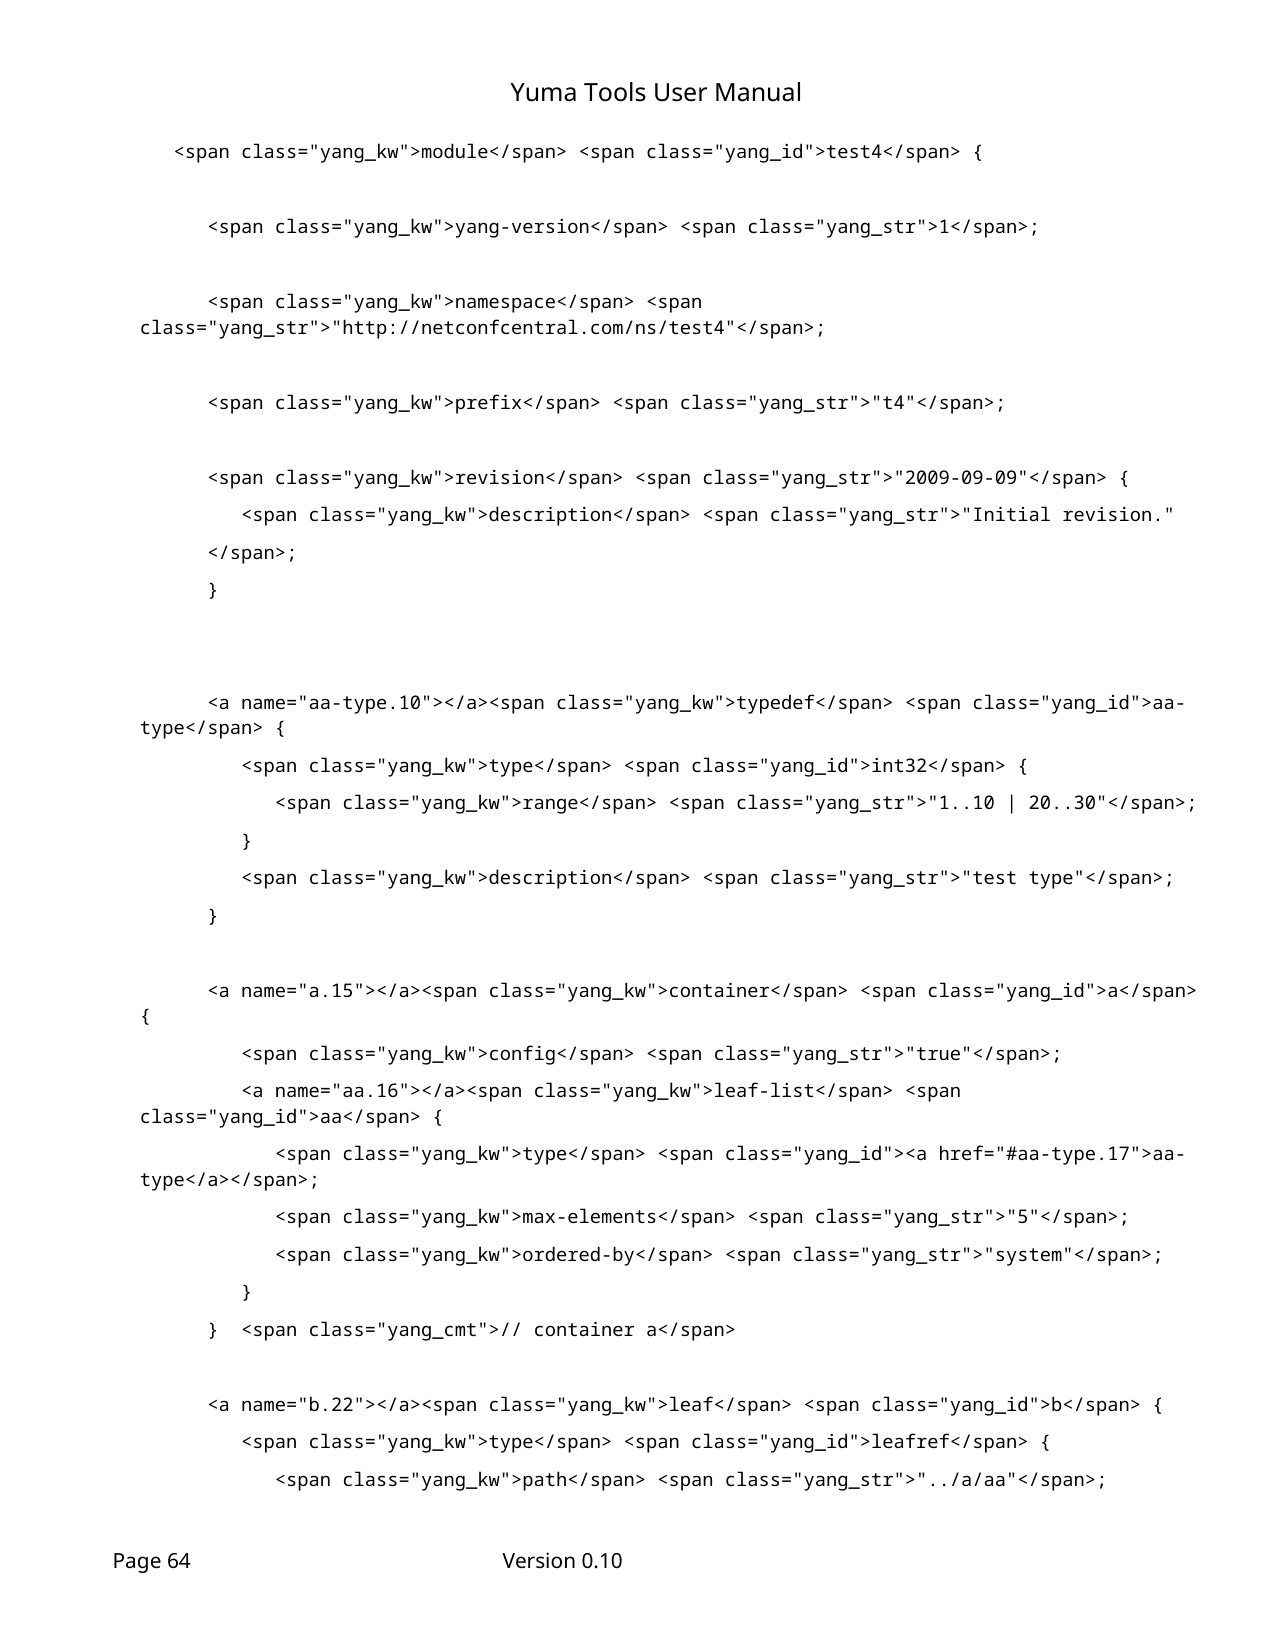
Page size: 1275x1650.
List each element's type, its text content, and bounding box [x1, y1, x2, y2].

text <span class="yang_kw">description</span> <span class="yang_str">"Initial revision." [139, 502, 1200, 527]
text } [139, 577, 1200, 602]
text } [139, 827, 1200, 853]
text <a name="a.15"></a><span class="yang_kw">container</span> <span class="yang_id">a</span> { [139, 977, 1200, 1028]
text <span class="yang_kw">config</span> <span class="yang_str">"true"</span>; [139, 1040, 1200, 1066]
text } [139, 1279, 1200, 1304]
text <span class="yang_kw">type</span> <span class="yang_id">leafref</span> { [139, 1429, 1200, 1454]
text <a name="aa-type.10"></a><span class="yang_kw">typedef</span> <span class="yang_id">aa-type</span> { [139, 689, 1200, 740]
text <span class="yang_kw">path</span> <span class="yang_str">"../a/aa"</span>; [139, 1466, 1200, 1492]
text </span>; [139, 539, 1200, 564]
text <span class="yang_kw">ordered-by</span> <span class="yang_str">"system"</span>; [139, 1241, 1200, 1267]
text <a name="aa.16"></a><span class="yang_kw">leaf-list</span> <span class="yang_id">aa</span> { [139, 1078, 1200, 1129]
text <span class="yang_kw">namespace</span> <span class="yang_str">"http://netconfcentral.com/ns/test4"</span>; [139, 288, 1200, 339]
text } <span class="yang_cmt">// container a</span> [139, 1316, 1200, 1342]
text <span class="yang_kw">range</span> <span class="yang_str">"1..10 | 20..30"</span>; [139, 789, 1200, 815]
text <span class="yang_kw">max-elements</span> <span class="yang_str">"5"</span>; [139, 1204, 1200, 1229]
text <span class="yang_kw">yang-version</span> <span class="yang_str">1</span>; [139, 213, 1200, 239]
text <span class="yang_kw">module</span> <span class="yang_id">test4</span> { [139, 138, 1200, 164]
text <span class="yang_kw">prefix</span> <span class="yang_str">"t4"</span>; [139, 389, 1200, 414]
text <a name="b.22"></a><span class="yang_kw">leaf</span> <span class="yang_id">b</span> { [139, 1391, 1200, 1417]
text <span class="yang_kw">revision</span> <span class="yang_str">"2009-09-09"</span> { [139, 464, 1200, 489]
text <span class="yang_kw">type</span> <span class="yang_id">int32</span> { [139, 752, 1200, 778]
text <span class="yang_kw">type</span> <span class="yang_id"><a href="#aa-type.17">aa-type</a></span>; [139, 1141, 1200, 1192]
text } [139, 902, 1200, 928]
text <span class="yang_kw">description</span> <span class="yang_str">"test type"</span>; [139, 864, 1200, 890]
